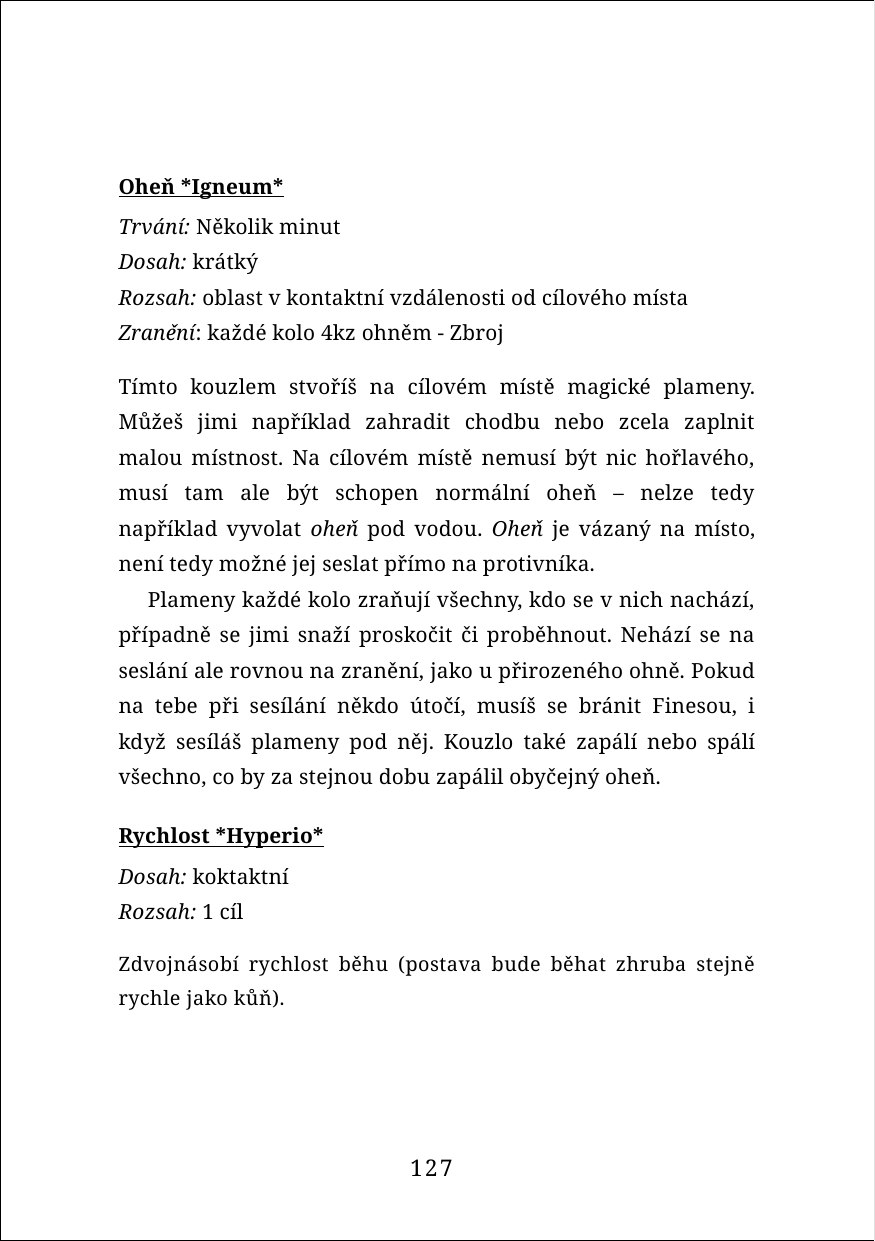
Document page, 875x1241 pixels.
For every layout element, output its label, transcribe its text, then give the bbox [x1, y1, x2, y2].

subtitle Rychlost *Hyperio* [118, 822, 756, 850]
text Dosah: koktaktní Rozsah: 1 cíl [118, 862, 756, 926]
text Trvání: Několik minut Dosah: krátký Rozsah: oblast v kontaktní vzdálenosti od cílového místa Zranění: každé kolo 4kz ohněm - Zbroj [118, 212, 756, 347]
subtitle Oheň *Igneum* [118, 172, 756, 200]
text Zdvojnásobí rychlost běhu (postava bude běhat zhruba stejně rychle jako kůň). [118, 951, 756, 1011]
text Tímto kouzlem stvoříš na cílovém místě magické plameny. Můžeš jimi například zahradit chodbu nebo zcela zaplnit malou místnost. Na cílovém místě nemusí být nic hořlavého, musí tam ale být schopen normální oheň – nelze tedy například vyvolat oheň pod vodou. Oheň je vázaný na místo, není tedy možné jej seslat přímo na protivníka. Plameny každé kolo zraňují všechny, kdo se v nich nachází, případně se jimi snaží proskočit či proběhnout. Nehází se na seslání ale rovnou na zranění, jako u přirozeného ohně. Pokud na tebe při sesílání někdo útočí, musíš se bránit Finesou, i když sesíláš plameny pod něj. Kouzlo také zapálí nebo spálí všechno, co by za stejnou dobu zapálil obyčejný oheň. [118, 372, 756, 791]
